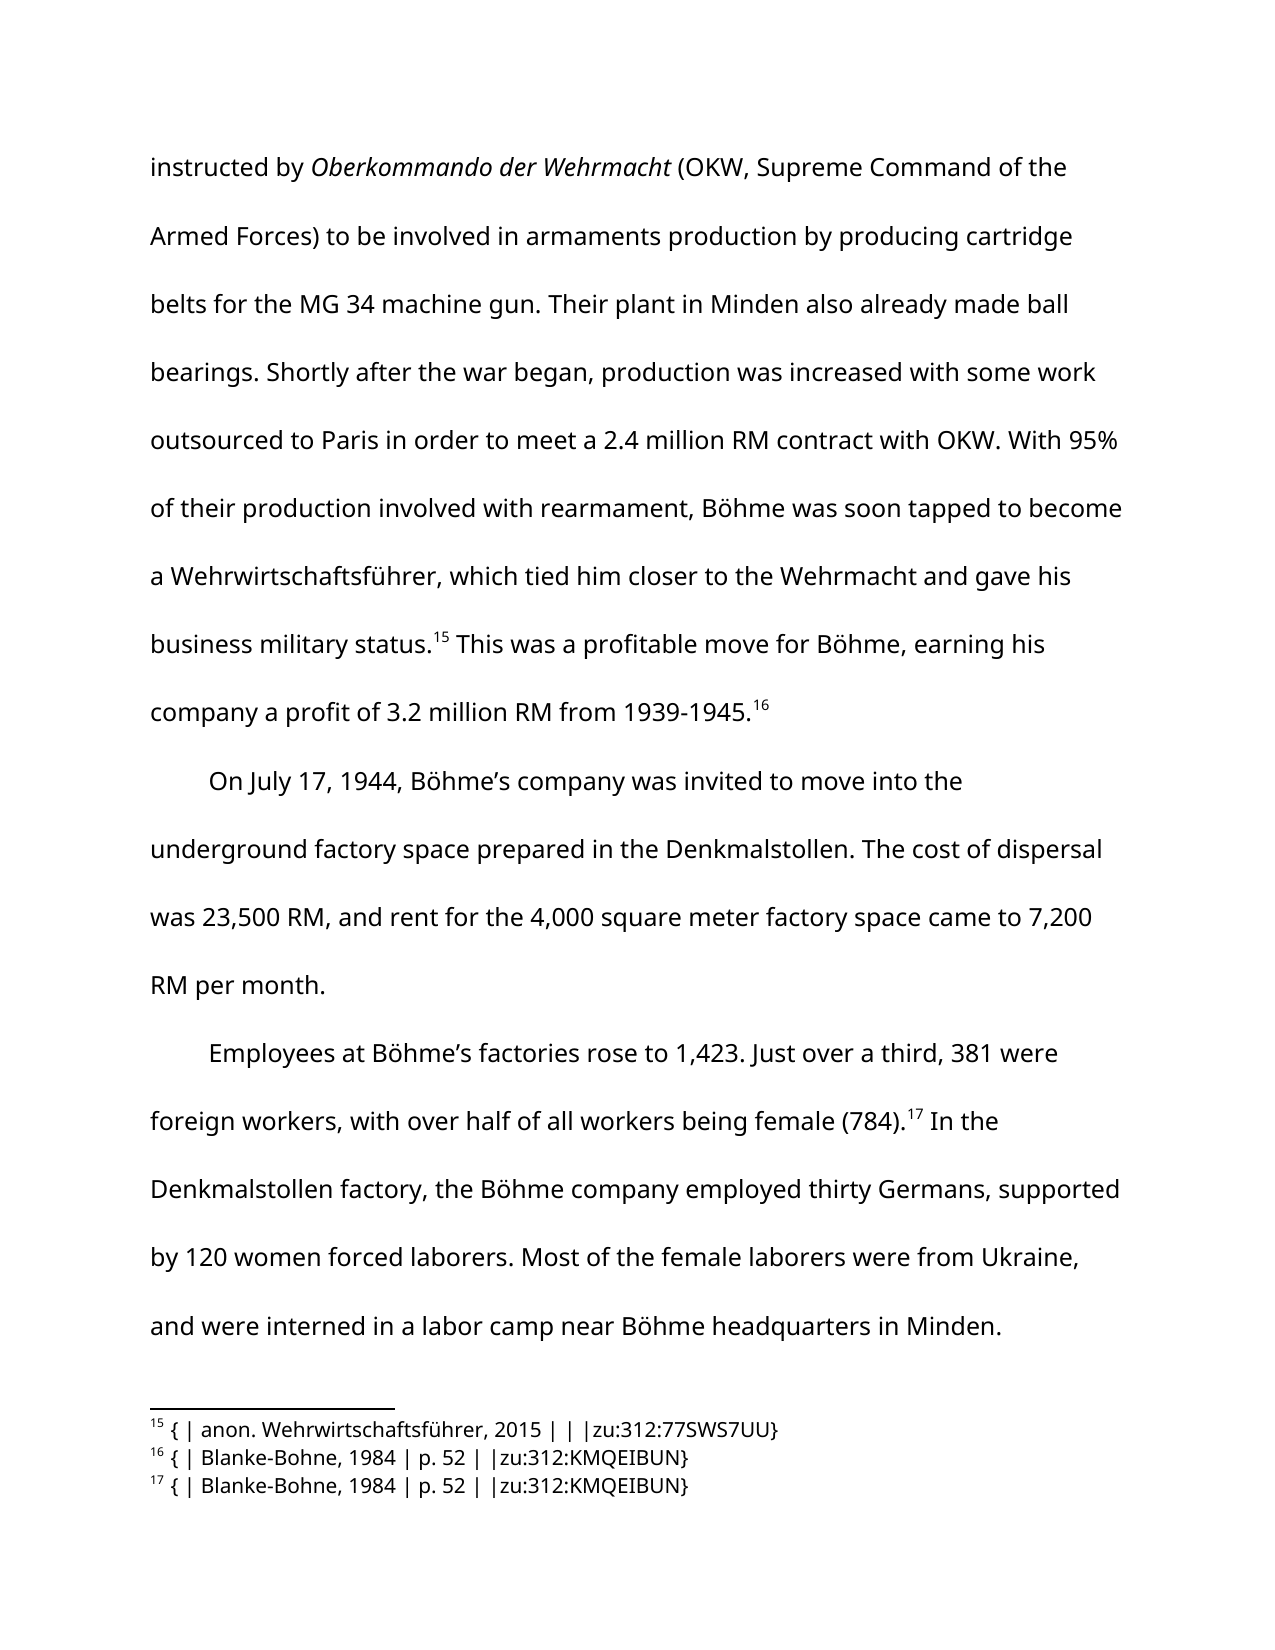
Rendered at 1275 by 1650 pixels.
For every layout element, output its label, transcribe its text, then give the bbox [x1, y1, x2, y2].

text Employees at Böhme’s factories rose to 1,423. Just over a third, 381 were foreign workers, with over half of all workers being female (784). In the Denkmalstollen factory, the Böhme company employed thirty Germans, supported by 120 women forced laborers. Most of the female laborers were from Ukraine, and were interned in a labor camp near Böhme headquarters in Minden. [150, 1036, 1125, 1342]
text instructed by Oberkommando der Wehrmacht (OKW, Supreme Command of the Armed Forces) to be involved in armaments production by producing cartridge belts for the MG 34 machine gun. Their plant in Minden also already made ball bearings. Shortly after the war began, production was increased with some work outsourced to Paris in order to meet a 2.4 million RM contract with OKW. With 95% of their production involved with rearmament, Böhme was soon tapped to become a Wehrwirtschaftsführer, which tied him closer to the Wehrmacht and gave his business military status. This was a profitable move for Böhme, earning his company a profit of 3.2 million RM from 1939-1945. [150, 150, 1125, 729]
text { | Blanke-Bohne, 1984 | p. 52 | |zu:312:KMQEIBUN} [150, 1472, 1125, 1500]
text On July 17, 1944, Böhme’s company was invited to move into the underground factory space prepared in the Denkmalstollen. The cost of dispersal was 23,500 RM, and rent for the 4,000 square meter factory space came to 7,200 RM per month. [150, 763, 1125, 1002]
text { | Blanke-Bohne, 1984 | p. 52 | |zu:312:KMQEIBUN} [150, 1443, 1125, 1472]
text { | anon. Wehrwirtschaftsführer, 2015 | | |zu:312:77SWS7UU} [150, 1415, 1125, 1443]
